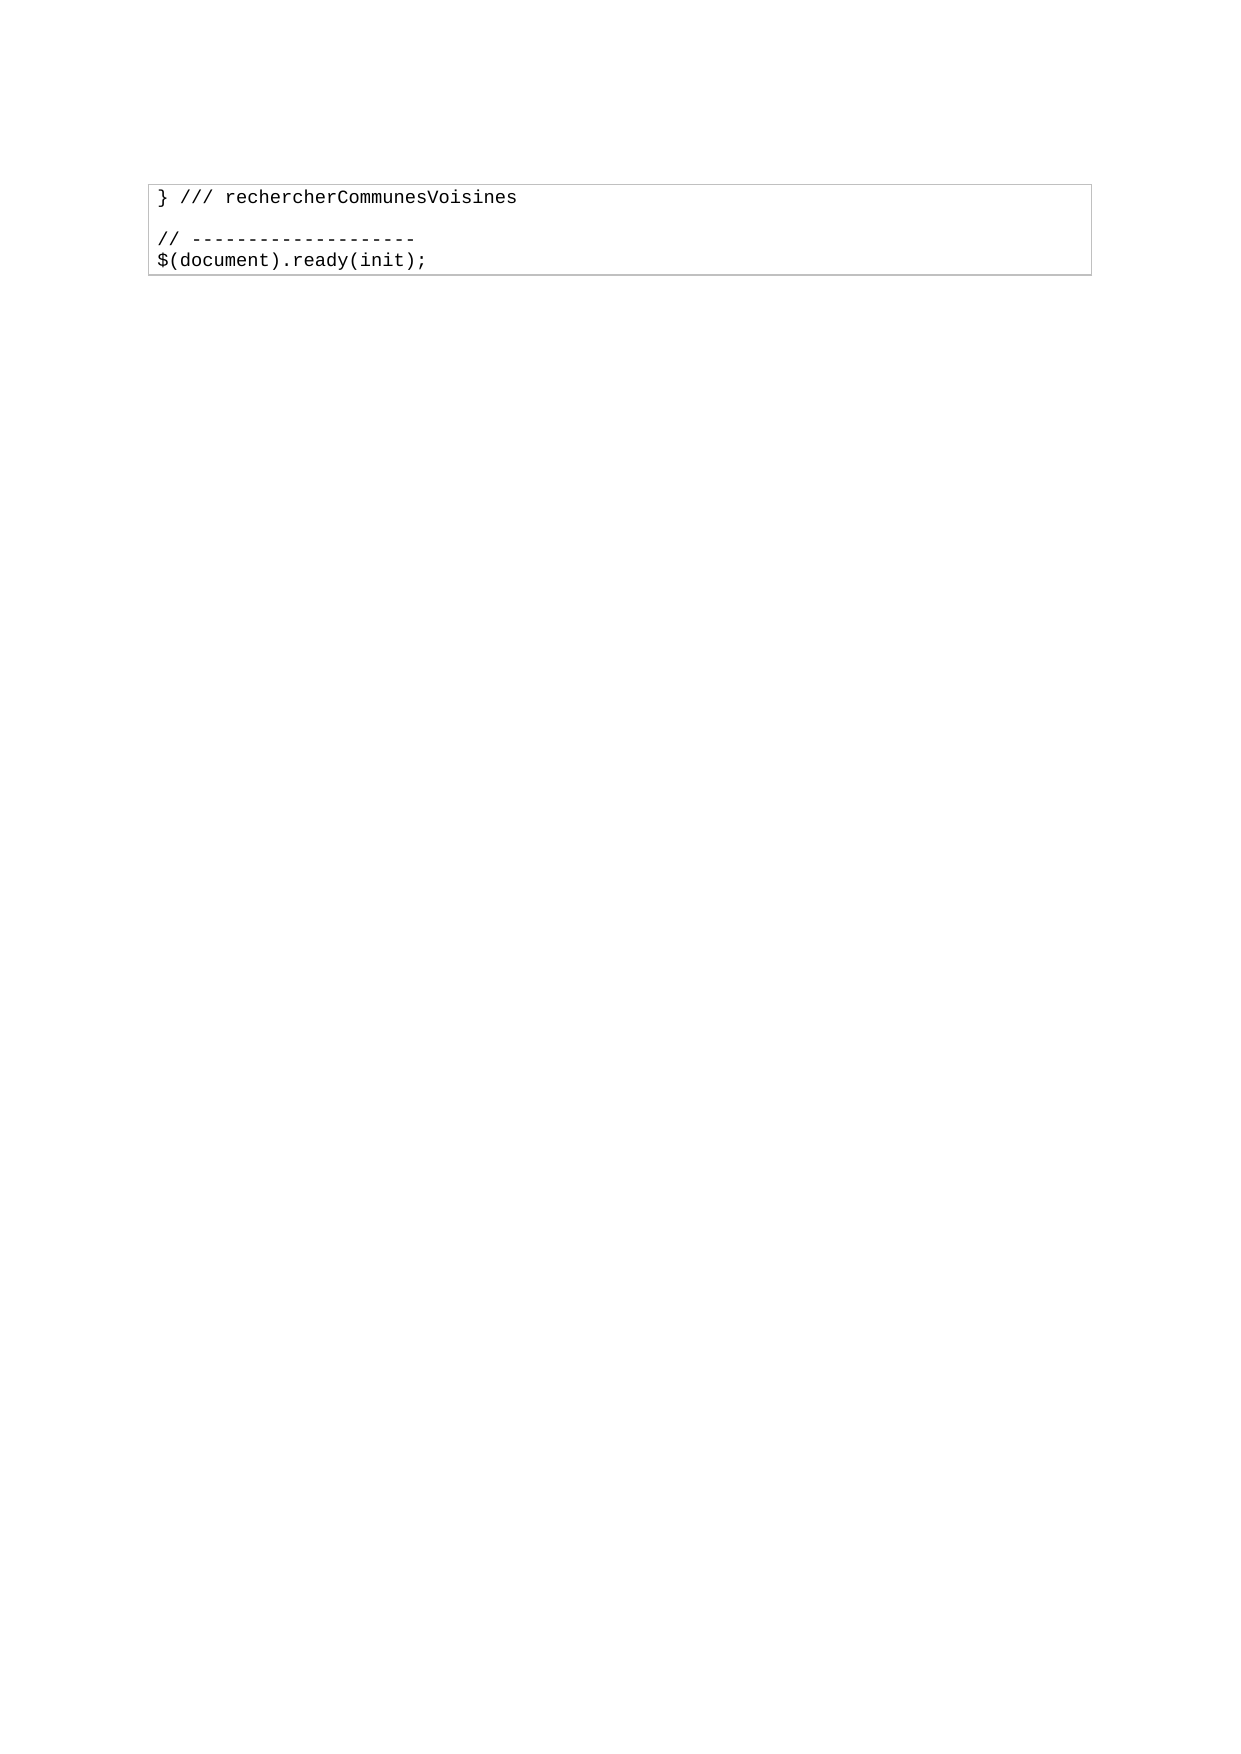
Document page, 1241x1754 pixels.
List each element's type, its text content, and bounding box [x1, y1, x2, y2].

text // -------------------- [149, 227, 1091, 248]
text } /// rechercherCommunesVoisines [149, 185, 1091, 209]
text $(document).ready(init); [149, 248, 1091, 274]
